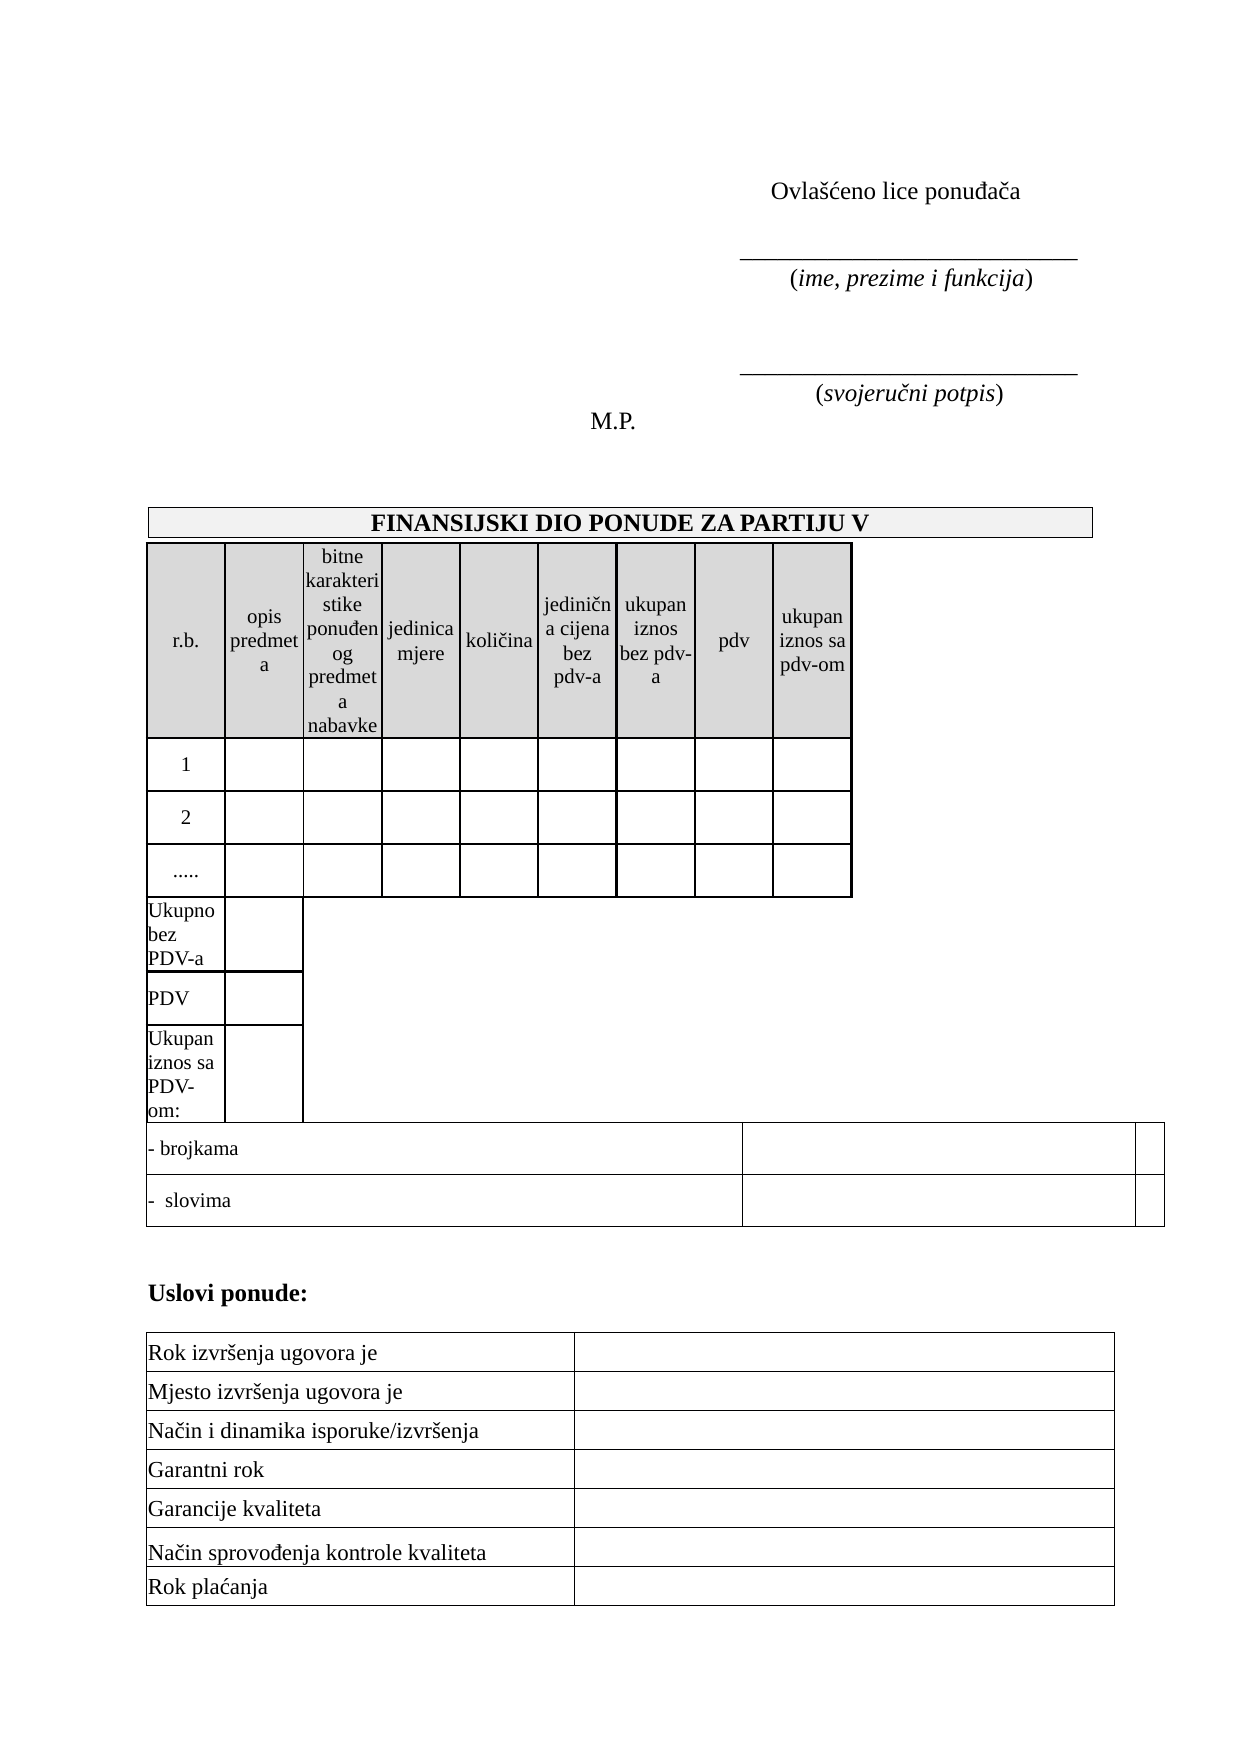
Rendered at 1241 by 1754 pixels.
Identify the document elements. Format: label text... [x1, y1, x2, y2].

table_header jedinica mjere [383, 544, 459, 737]
table_header [1086, 542, 1165, 737]
table_cell [930, 843, 1008, 896]
table_header [1008, 542, 1086, 737]
table_cell [1008, 737, 1086, 790]
table_cell [1136, 1123, 1164, 1174]
table_cell [618, 845, 694, 896]
table_cell [575, 1567, 1114, 1605]
table_cell [461, 739, 537, 790]
text FINANSIJSKI DIO PONUDE ZA PARTIJU V [149, 508, 1092, 537]
table_cell [853, 843, 930, 896]
table_cell Garancije kvaliteta [147, 1489, 574, 1527]
table_header [930, 542, 1008, 737]
table_cell [1086, 737, 1165, 790]
table_cell ..... [148, 845, 224, 896]
table_header pdv [696, 544, 772, 737]
table_cell [575, 1372, 1114, 1410]
table_cell 1 [148, 739, 224, 790]
table_cell [575, 1489, 1114, 1527]
table_cell [696, 739, 772, 790]
table_cell [1086, 843, 1165, 896]
table_cell [304, 845, 381, 896]
table_header ukupan iznos sa pdv-om [774, 544, 850, 737]
table_cell [618, 739, 694, 790]
table_cell Način sprovođenja kontrole kvaliteta [147, 1528, 574, 1566]
table_cell [226, 845, 303, 896]
text (ime, prezime i funkcija) [148, 263, 1033, 291]
table_cell [539, 739, 615, 790]
table_header [853, 542, 930, 737]
table_cell Garantni rok [147, 1450, 574, 1488]
table_cell [575, 1450, 1114, 1488]
table_cell [226, 898, 302, 970]
table_cell [618, 792, 694, 843]
table_cell [461, 845, 537, 896]
table_cell [696, 792, 772, 843]
table_cell [383, 739, 459, 790]
table_cell [226, 973, 302, 1023]
table_cell [226, 739, 303, 790]
table_cell [853, 790, 930, 843]
table_cell 2 [148, 792, 224, 843]
text (svojeručni potpis) [148, 378, 1003, 406]
table_cell [696, 845, 772, 896]
table_cell [1008, 790, 1086, 843]
table_cell [304, 1024, 382, 1122]
table_cell [226, 1026, 302, 1122]
table_header količina [461, 544, 537, 737]
table_cell [382, 970, 460, 1023]
text ___________________________ [148, 349, 1077, 378]
table_cell [774, 792, 850, 843]
text Uslovi ponude: [148, 1278, 1093, 1307]
table_cell Rok plaćanja [147, 1567, 574, 1605]
table_cell [226, 792, 303, 843]
table_cell [930, 790, 1008, 843]
table_cell [1136, 1175, 1164, 1226]
table_cell Ukupno bez PDV-a [148, 898, 224, 970]
table_header opis predmeta [226, 544, 303, 737]
table_cell [774, 739, 850, 790]
table_cell [460, 898, 538, 970]
table_header jedinična cijena bez pdv-a [539, 544, 615, 737]
table_cell [383, 845, 459, 896]
table_cell Mjesto izvršenja ugovora je [147, 1372, 574, 1410]
text Ovlašćeno lice ponuđača [148, 176, 1033, 205]
table_header bitne karakteristike ponuđenog predmeta nabavke [304, 544, 381, 737]
table_cell - brojkama [147, 1123, 742, 1174]
table_cell [1008, 843, 1086, 896]
table_cell [538, 896, 1165, 970]
table_header Rok izvršenja ugovora je [147, 1333, 574, 1371]
table_cell [743, 1175, 1135, 1226]
table_cell [304, 898, 382, 970]
table_cell [539, 845, 615, 896]
text ___________________________ [148, 234, 1077, 263]
table_cell [774, 845, 850, 896]
table_cell [1086, 790, 1165, 843]
table_header ukupan iznos bez pdv-a [618, 544, 694, 737]
table_cell [382, 1024, 460, 1122]
text M.P. [148, 406, 1093, 435]
table_cell [539, 792, 615, 843]
table_cell [304, 792, 381, 843]
table_cell [575, 1411, 1114, 1449]
table_cell [460, 1024, 538, 1122]
table_cell [930, 737, 1008, 790]
table_cell Način i dinamika isporuke/izvršenja [147, 1411, 574, 1449]
table_cell [304, 739, 381, 790]
table_header [575, 1333, 1114, 1371]
table_cell [538, 970, 1165, 1023]
table_cell Ukupan iznos sa PDV-om: [148, 1026, 224, 1122]
table_cell [743, 1123, 1135, 1174]
table_cell [853, 737, 930, 790]
table_cell - slovima [147, 1175, 742, 1226]
table_cell [383, 792, 459, 843]
table_cell [575, 1528, 1114, 1566]
table_header r.b. [148, 544, 224, 737]
table_cell [304, 970, 382, 1023]
table_cell [538, 1024, 1165, 1122]
table_cell [461, 792, 537, 843]
table_cell [460, 970, 538, 1023]
table_cell PDV [148, 973, 224, 1023]
table_cell [382, 898, 460, 970]
